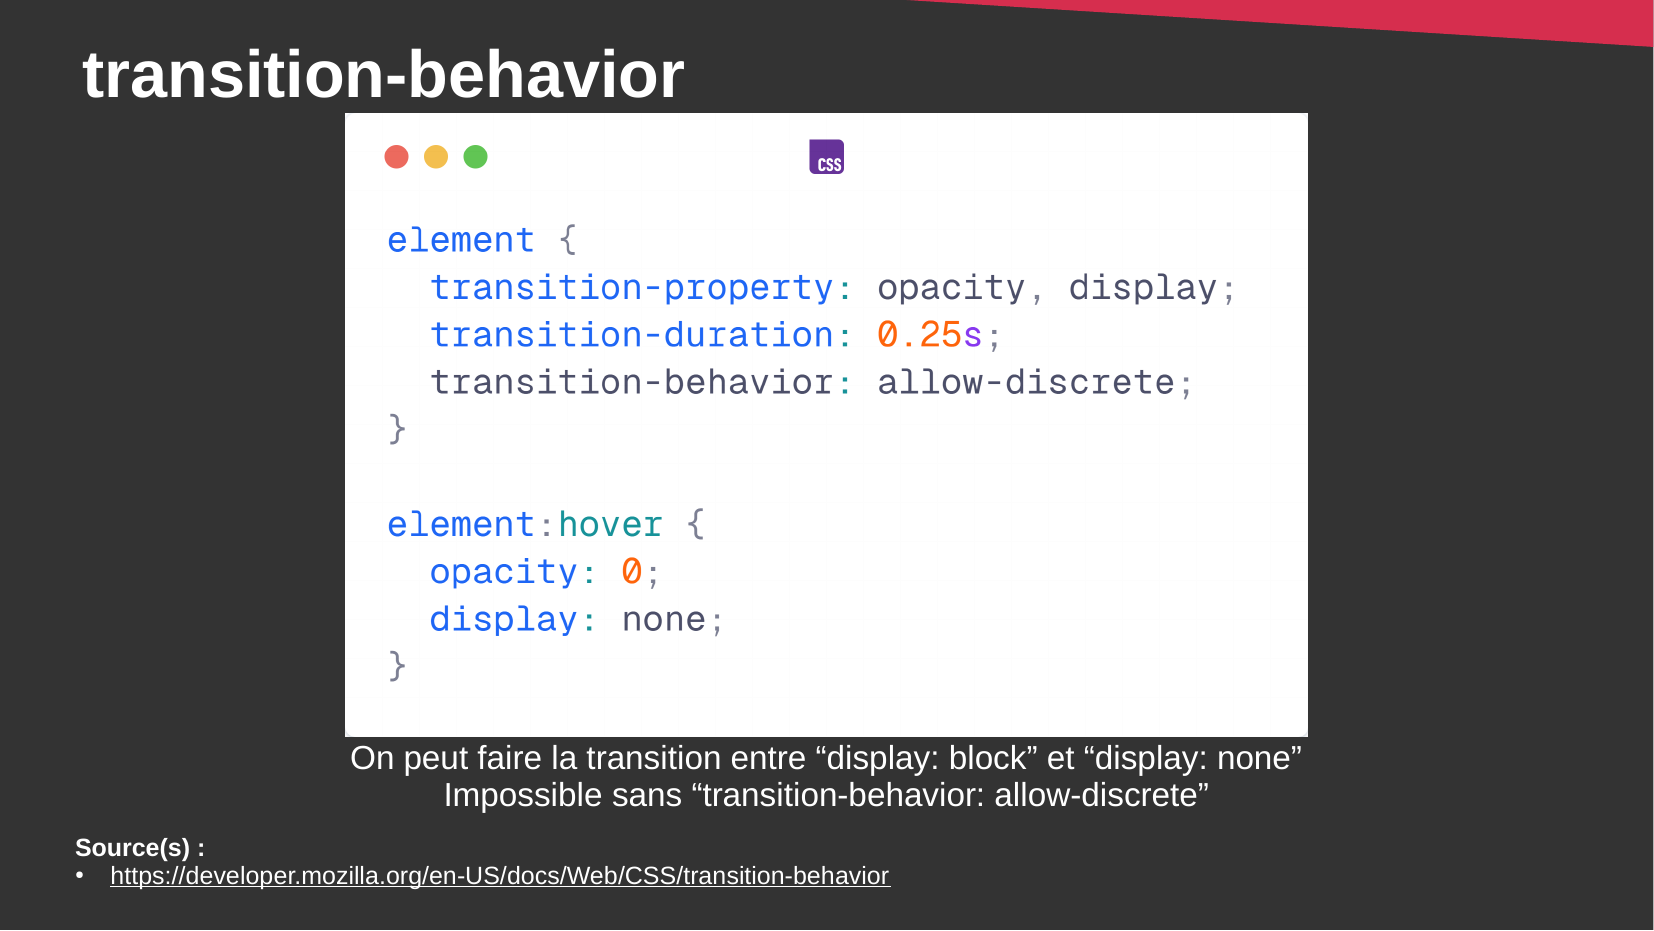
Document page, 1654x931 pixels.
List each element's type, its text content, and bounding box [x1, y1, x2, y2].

text_box Source(s) : https://developer.mozilla.org/en-US/docs/Web/CSS/transition-behavior [60, 826, 1546, 926]
text_box [906, 0, 1654, 47]
title On peut faire la transition entre “display: block” et “display: none” Impossible sans “transition-behavior: allow-discrete” [304, 739, 1349, 823]
title transition-behavior [82, 37, 1571, 114]
picture [345, 113, 1308, 737]
